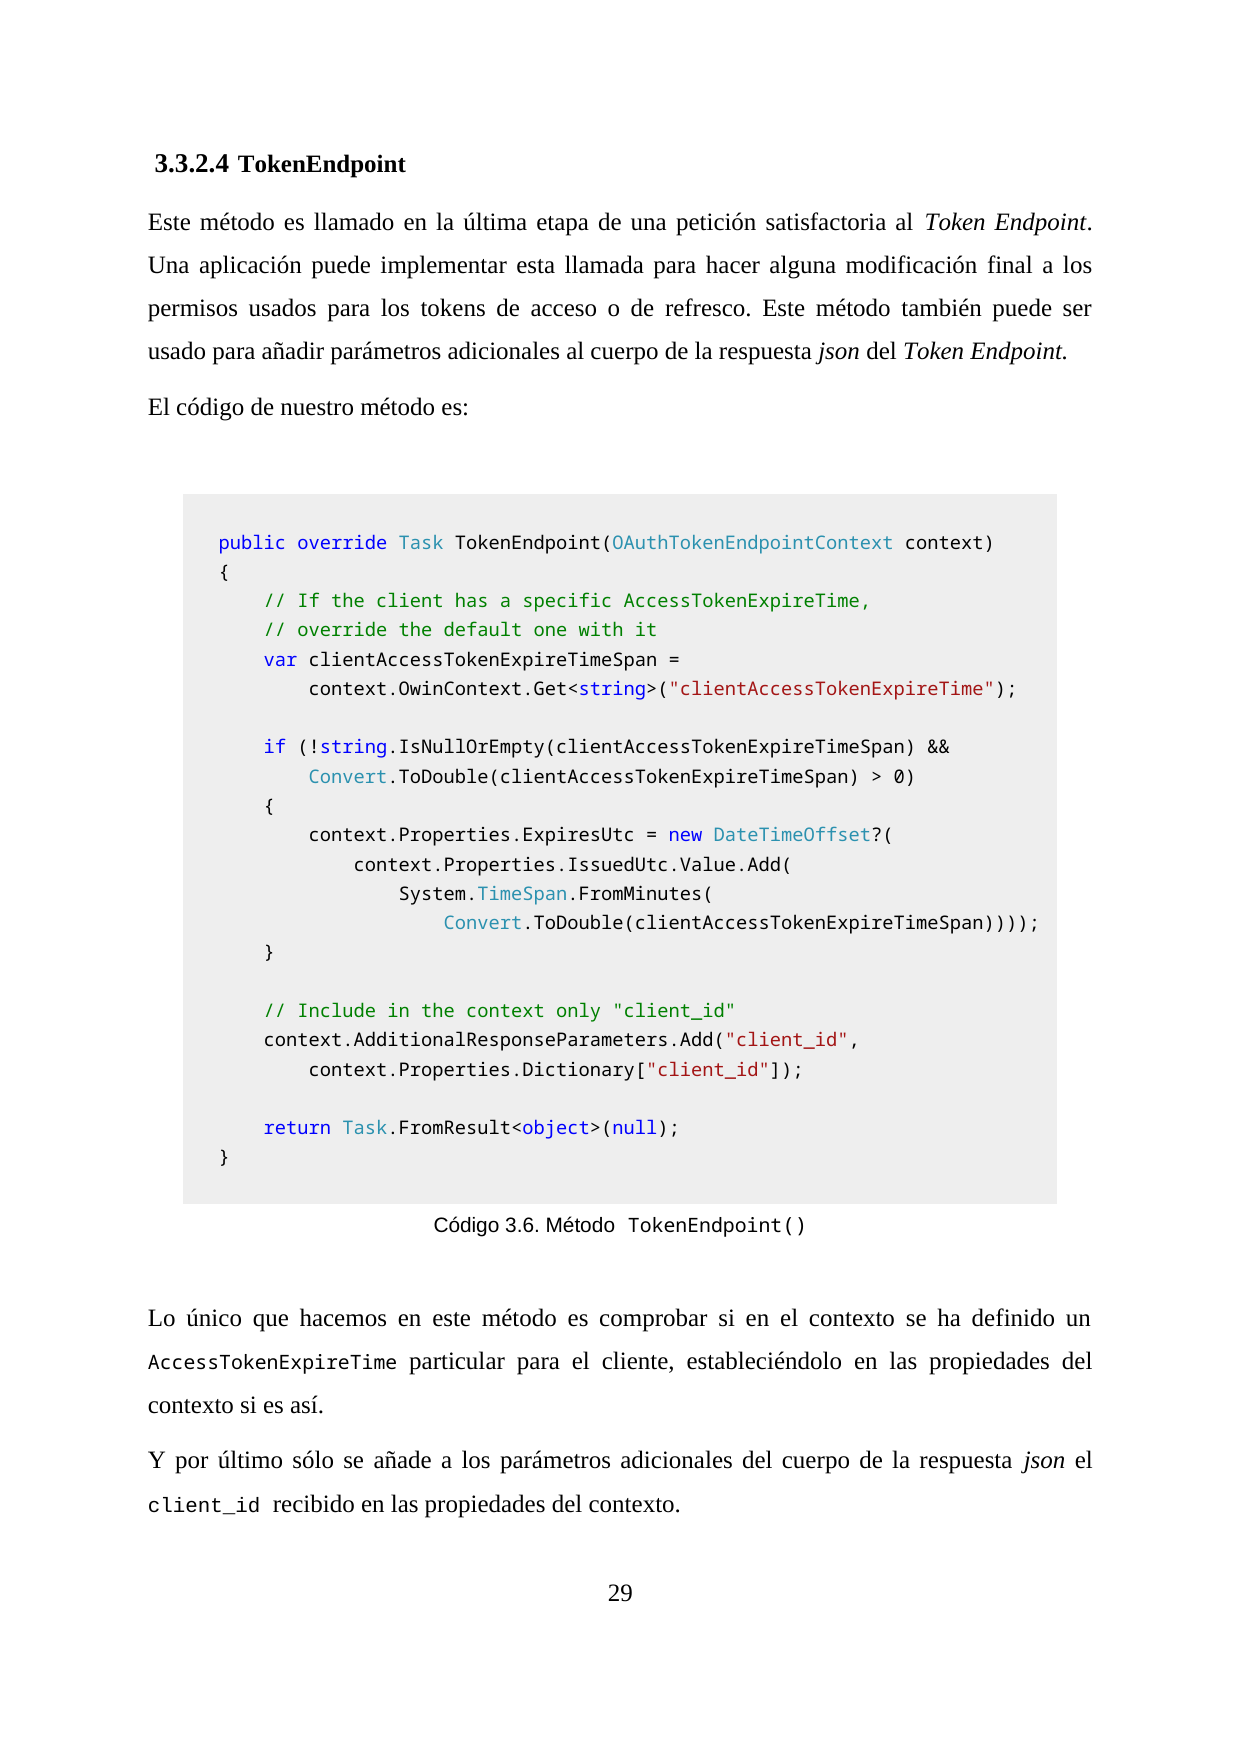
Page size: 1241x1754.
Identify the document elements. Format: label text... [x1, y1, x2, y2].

text Lo único que hacemos en este método es comprobar si en el contexto se ha definido un AccessTokenExpireTime particular para el cliente, estableciéndolo en las propiedades del contexto si es así. [148, 1303, 1093, 1419]
table_cell Código 3.6. Método TokenEndpoint() [183, 1204, 1057, 1244]
text El código de nuestro método es: [148, 392, 1093, 420]
text Y por último sólo se añade a los parámetros adicionales del cuerpo de la respuesta json el client_id recibido en las propiedades del contexto. [148, 1446, 1093, 1518]
text Este método es llamado en la última etapa de una petición satisfactoria al Token Endpoint. Una aplicación puede implementar esta llamada para hacer alguna modificación final a los permisos usados para los tokens de acceso o de refresco. Este método también puede ser usado para añadir parámetros adicionales al cuerpo de la respuesta json del Token Endpoint. [148, 207, 1093, 365]
table_header public override Task TokenEndpoint(OAuthTokenEndpointContext context) { // If the client has a specific AccessTokenExpireTime, // override the default one with it var clientAccessTokenExpireTimeSpan = context.OwinContext.Get<string>("clientAccessTokenExpireTime"); if (!string.IsNullOrEmpty(clientAccessTokenExpireTimeSpan) && Convert.ToDouble(clientAccessTokenExpireTimeSpan) > 0) { context.Properties.ExpiresUtc = new DateTimeOffset?( context.Properties.IssuedUtc.Value.Add( System.TimeSpan.FromMinutes( Convert.ToDouble(clientAccessTokenExpireTimeSpan)))); } // Include in the context only "client_id" context.AdditionalResponseParameters.Add("client_id", context.Properties.Dictionary["client_id"]); return Task.FromResult<object>(null); } [183, 494, 1057, 1204]
subtitle TokenEndpoint [148, 148, 1093, 179]
